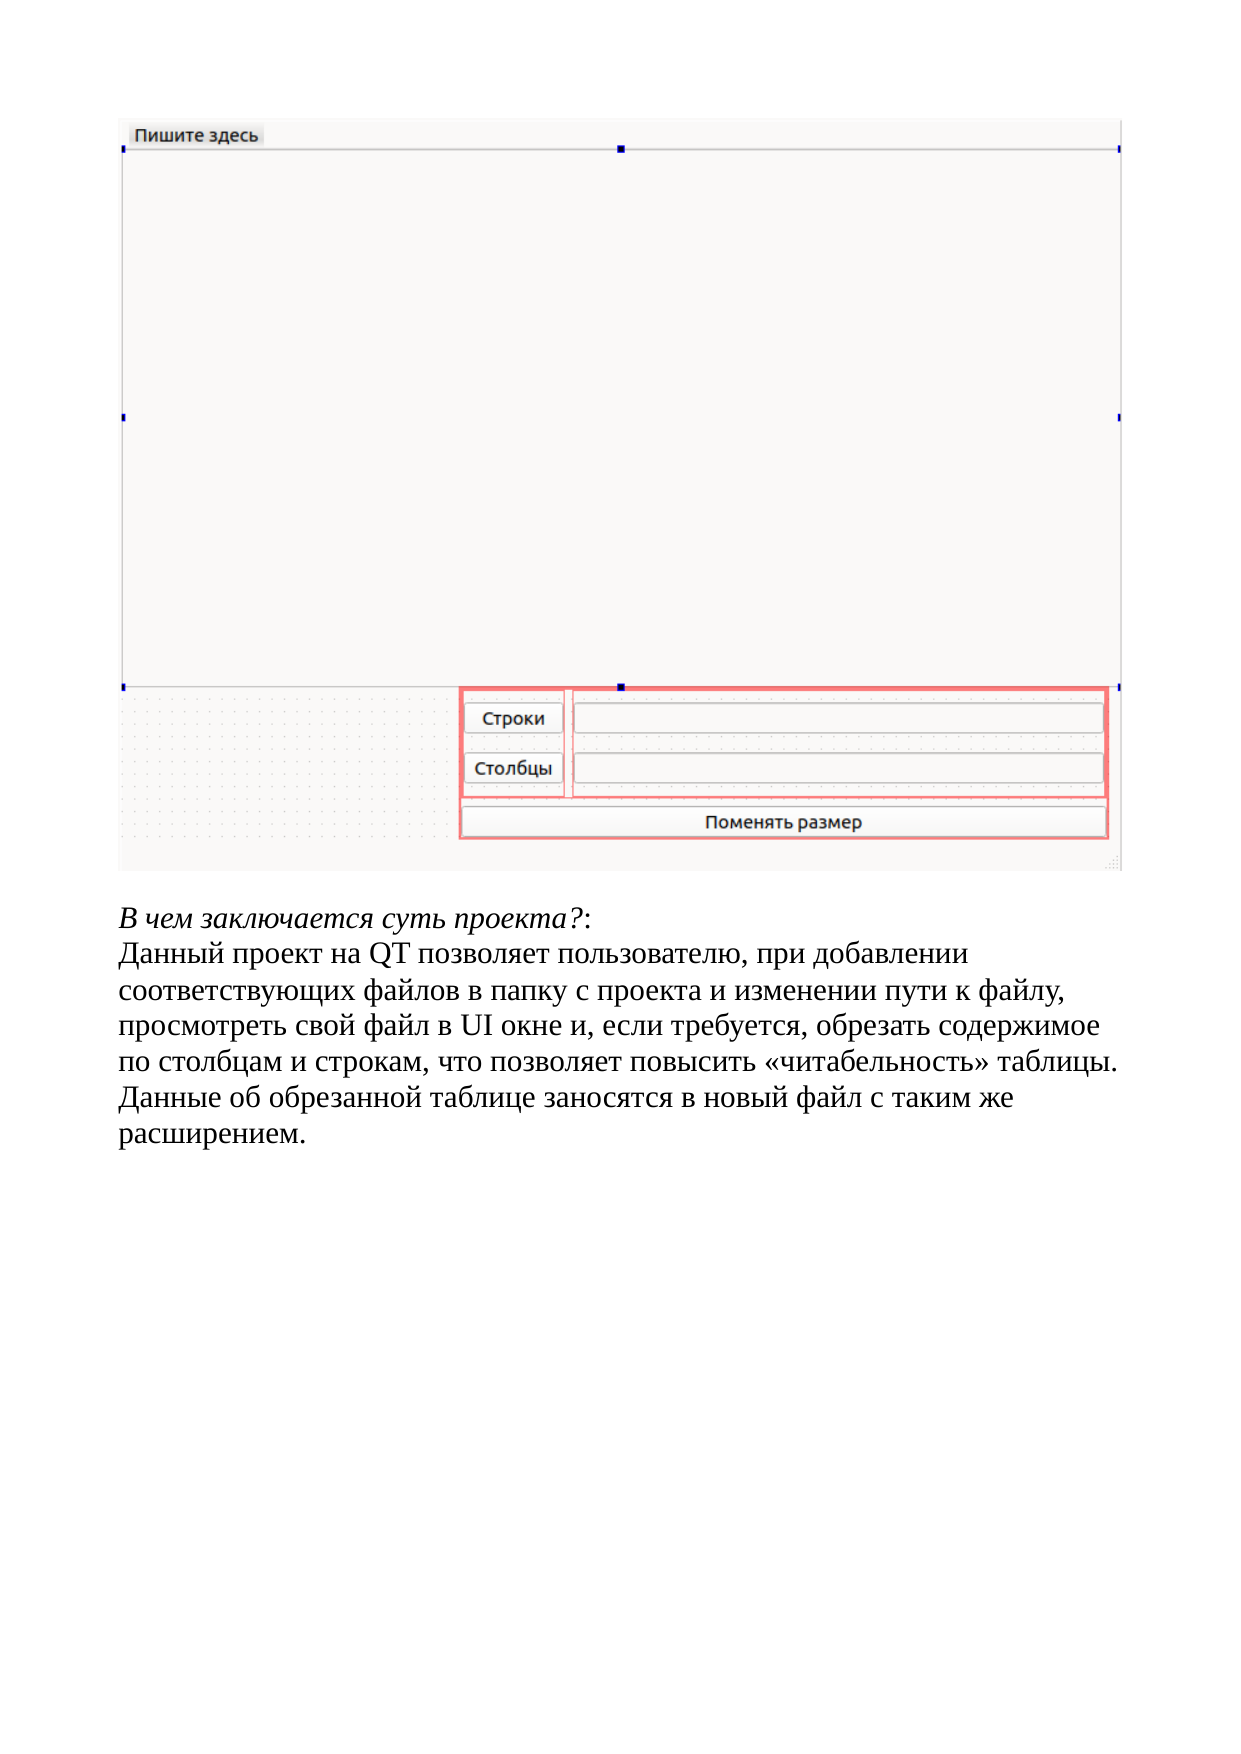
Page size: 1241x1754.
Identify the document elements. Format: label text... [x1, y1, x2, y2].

text Данный проект на QT позволяет пользователю, при добавлении соответствующих файлов в папку с проекта и изменении пути к файлу, просмотреть свой файл в UI окне и, если требуется, обрезать содержимое по столбцам и строкам, что позволяет повысить «читабельность» таблицы. Данные об обрезанной таблице заносятся в новый файл с таким же расширением. [118, 935, 1122, 1150]
picture [118, 118, 1123, 871]
text В чем заключается суть проекта?: [118, 899, 1122, 935]
